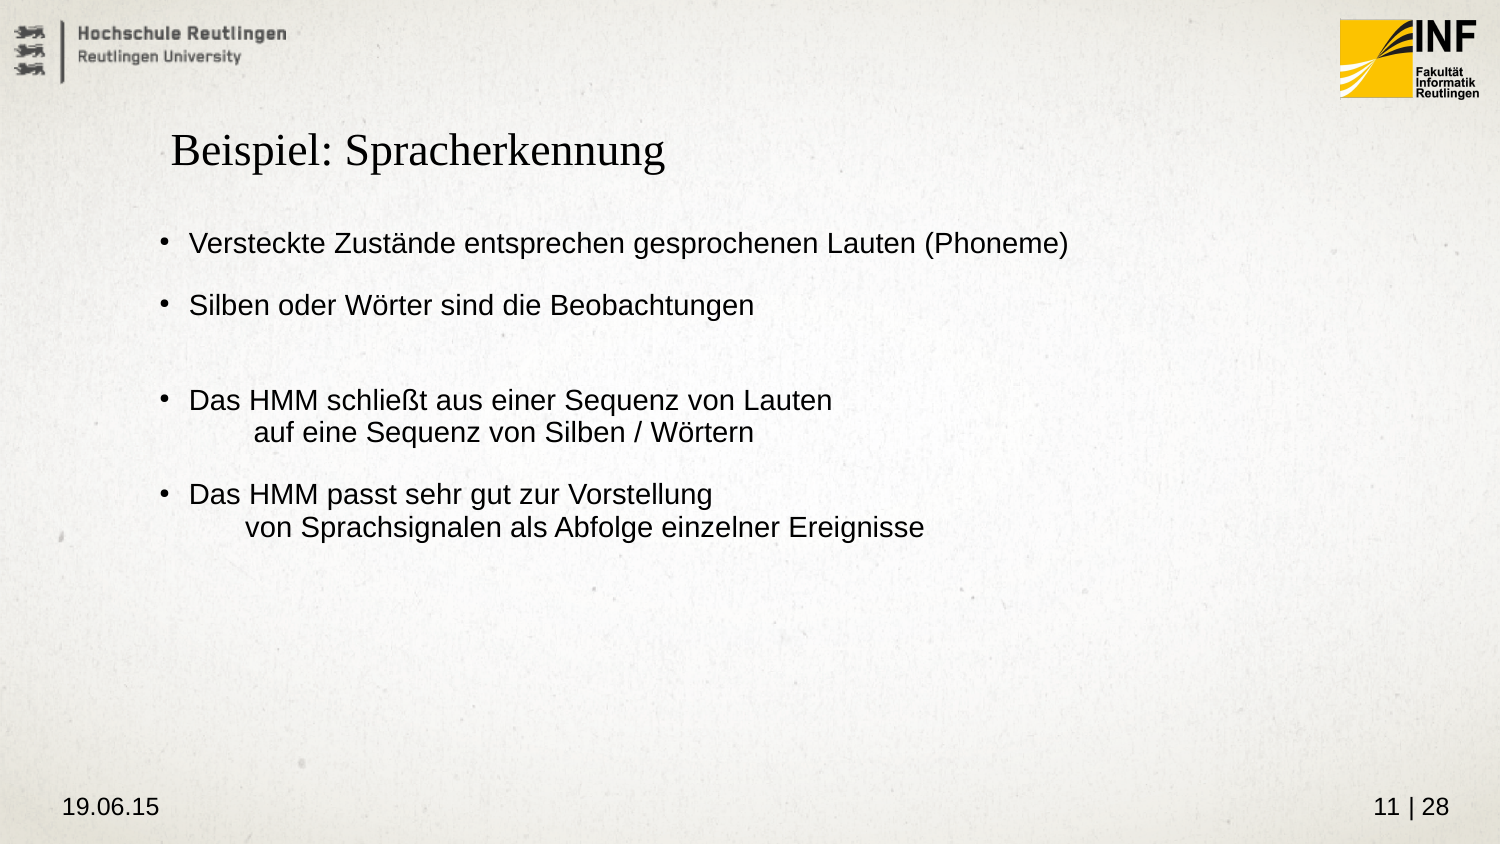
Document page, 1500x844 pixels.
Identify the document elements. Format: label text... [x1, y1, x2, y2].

title Beispiel: Spracherkennung [159, 106, 1341, 188]
picture [0, 0, 1500, 844]
list Versteckte Zustände entsprechen gesprochenen Lauten (Phoneme) Silben oder Wörter sind die Beobachtungen Das HMM schließt aus einer Sequenz von Lauten auf eine Sequenz von Silben / Wörtern Das HMM passt sehr gut zur Vorstellung von Sprachsignalen als Abfolge einzelner Ereignisse [159, 225, 1341, 731]
